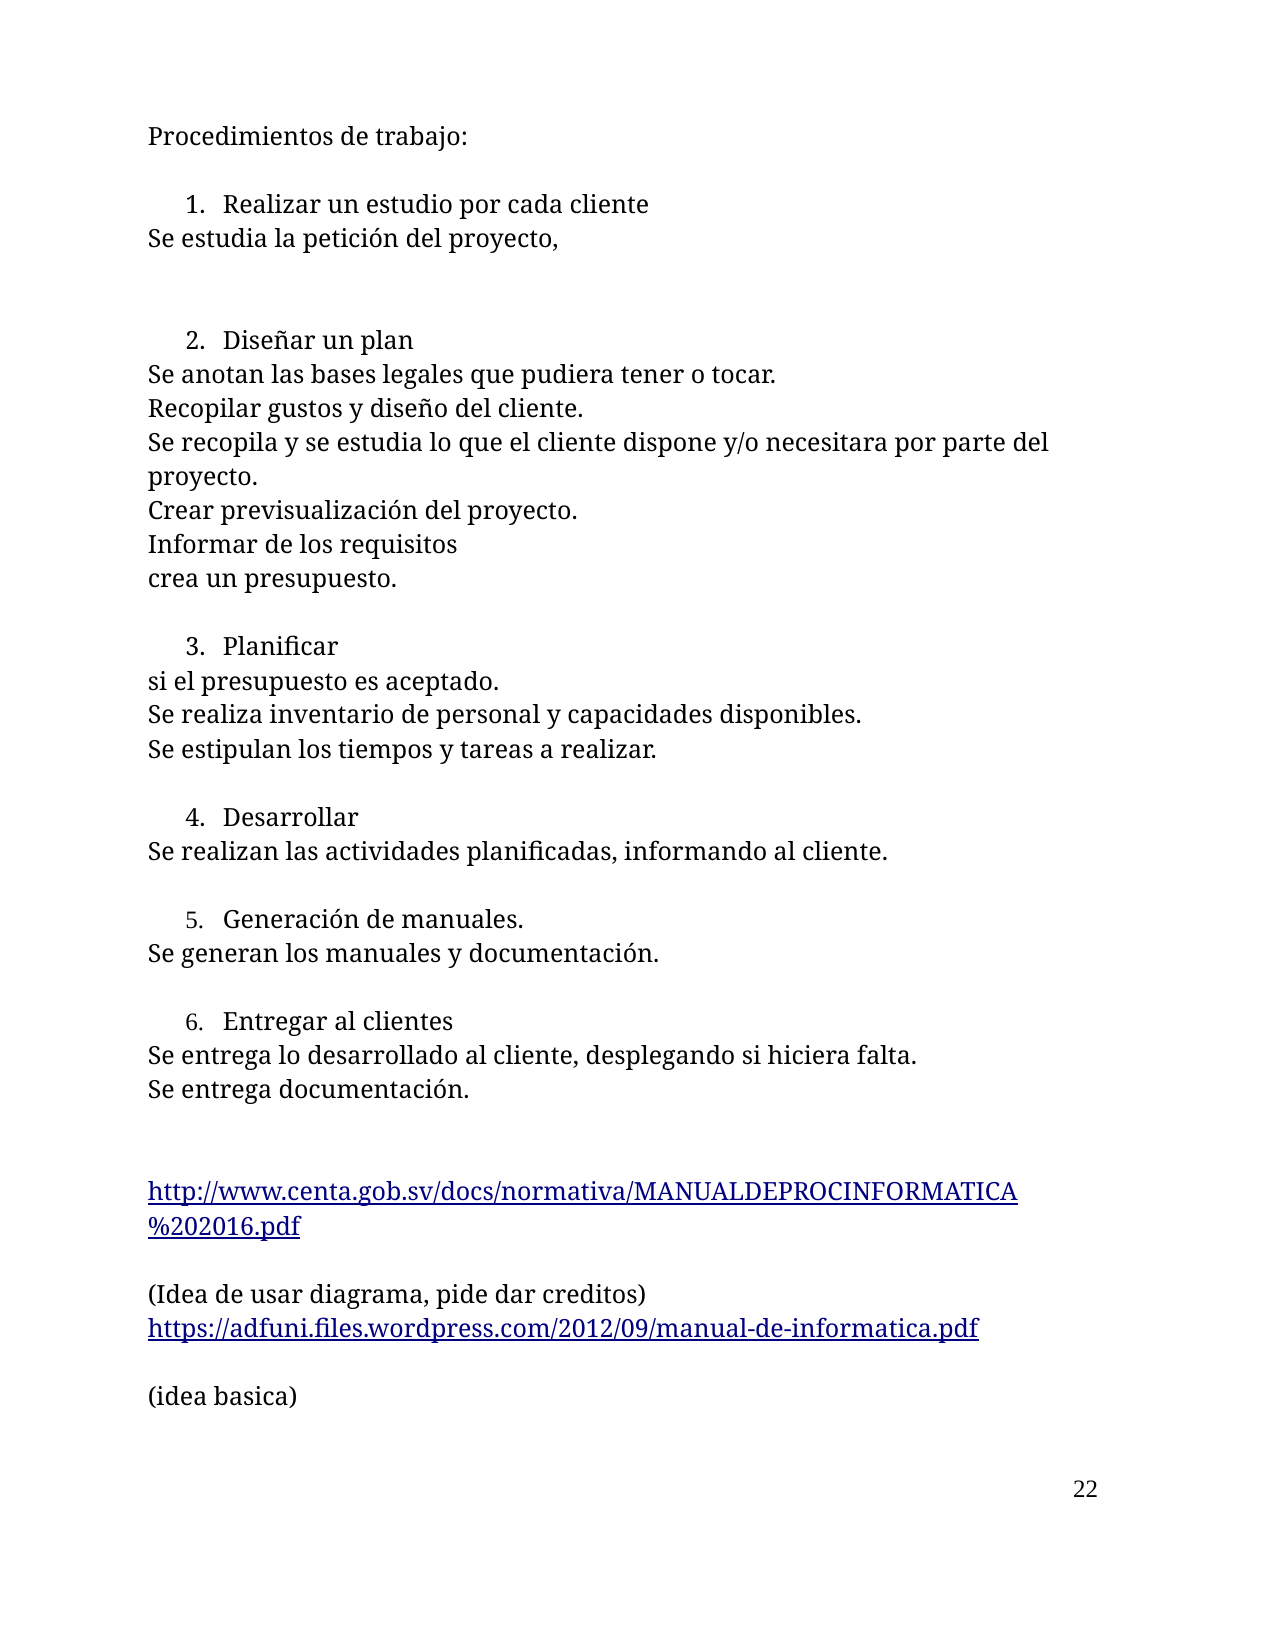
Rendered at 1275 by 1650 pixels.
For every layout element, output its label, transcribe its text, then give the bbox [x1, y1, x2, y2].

text Se realiza inventario de personal y capacidades disponibles. [148, 697, 1098, 731]
text Se realizan las actividades planificadas, informando al cliente. [148, 833, 1098, 867]
text Se entrega lo desarrollado al cliente, desplegando si hiciera falta. [148, 1038, 1098, 1072]
list Desarrollar [185, 799, 1098, 833]
text crea un presupuesto. [148, 561, 1098, 595]
text (Idea de usar diagrama, pide dar creditos) [148, 1276, 1098, 1310]
text Crear previsualización del proyecto. [148, 493, 1098, 527]
text (idea basica) [148, 1378, 1098, 1412]
text Informar de los requisitos [148, 527, 1098, 561]
text Se anotan las bases legales que pudiera tener o tocar. [148, 357, 1098, 391]
list Planificar [185, 629, 1098, 663]
text https://adfuni.files.wordpress.com/2012/09/manual-de-informatica.pdf [148, 1310, 1098, 1344]
list Realizar un estudio por cada cliente [185, 186, 1098, 220]
text Se generan los manuales y documentación. [148, 936, 1098, 970]
text Procedimientos de trabajo: [148, 118, 1098, 152]
text si el presupuesto es aceptado. [148, 663, 1098, 697]
list Diseñar un plan [185, 322, 1098, 357]
text Se entrega documentación. [148, 1072, 1098, 1106]
text Se estudia la petición del proyecto, [148, 220, 1098, 254]
text http://www.centa.gob.sv/docs/normativa/MANUALDEPROCINFORMATICA%202016.pdf [148, 1174, 1098, 1242]
text Se recopila y se estudia lo que el cliente dispone y/o necesitara por parte del proyecto. [148, 425, 1098, 493]
list Entregar al clientes [185, 1004, 1098, 1038]
list Generación de manuales. [185, 902, 1098, 936]
text Recopilar gustos y diseño del cliente. [148, 391, 1098, 425]
text Se estipulan los tiempos y tareas a realizar. [148, 731, 1098, 765]
